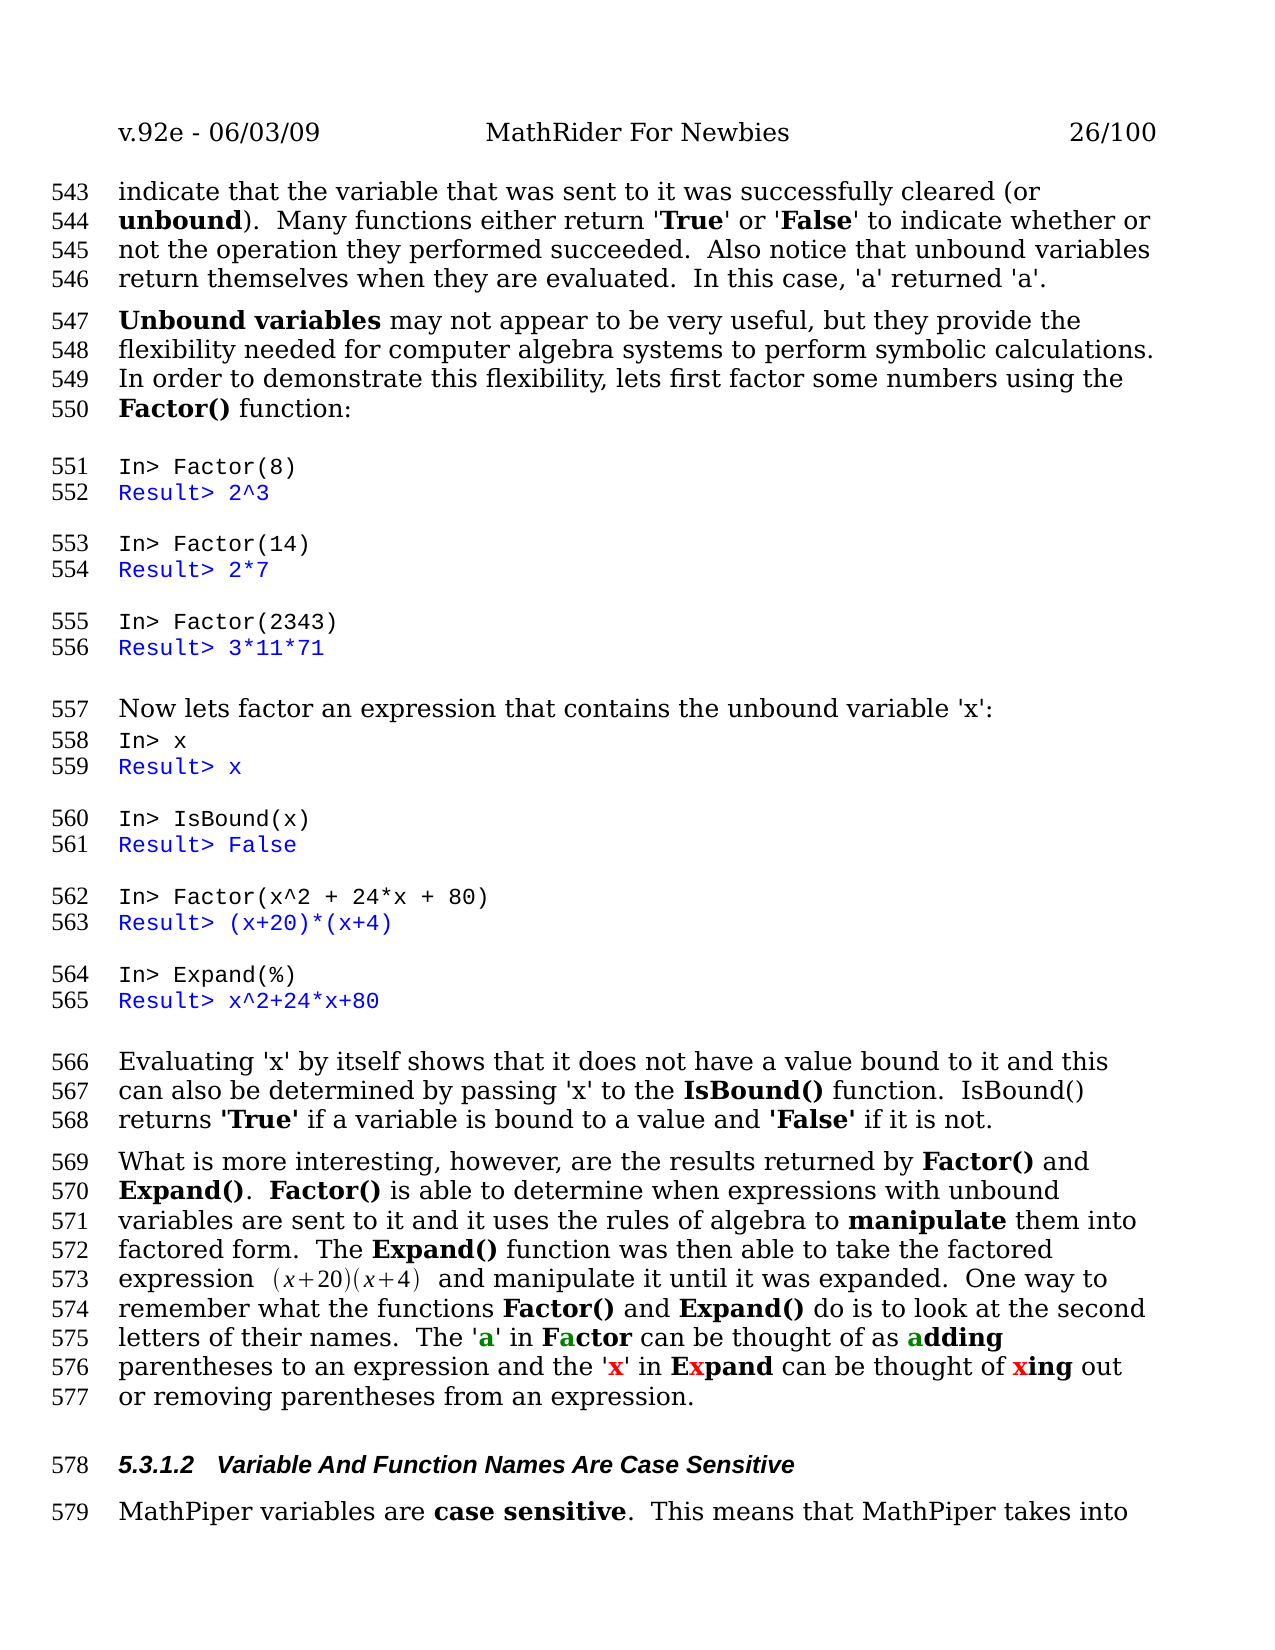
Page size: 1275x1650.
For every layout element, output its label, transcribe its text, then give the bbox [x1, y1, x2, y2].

text Unbound variables may not appear to be very useful, but they provide the flexibility needed for computer algebra systems to perform symbolic calculations. In order to demonstrate this flexibility, lets first factor some numbers using the Factor() function: [118, 306, 1157, 423]
text Now lets factor an expression that contains the unbound variable 'x': [118, 694, 1157, 724]
text Evaluating 'x' by itself shows that it does not have a value bound to it and this can also be determined by passing 'x' to the IsBound() function. IsBound() returns 'True' if a variable is bound to a value and 'False' if it is not. [118, 1047, 1157, 1135]
text In> Expand(%) [118, 963, 1157, 989]
subtitle Variable And Function Names Are Case Sensitive [118, 1450, 1157, 1478]
text In> IsBound(x) [118, 807, 1157, 833]
text Result> 3*11*71 [118, 637, 1157, 662]
text Result> x [118, 756, 1157, 782]
text Result> (x+20)*(x+4) [118, 911, 1157, 937]
text Result> 2^3 [118, 481, 1157, 507]
text In> Factor(8) [118, 455, 1157, 481]
text In> Factor(14) [118, 533, 1157, 559]
text Result> False [118, 833, 1157, 859]
text MathPiper variables are case sensitive. This means that MathPiper takes into [118, 1497, 1157, 1526]
text In> Factor(x^2 + 24*x + 80) [118, 885, 1157, 911]
text indicate that the variable that was sent to it was successfully cleared (or unbound). Many functions either return 'True' or 'False' to indicate whether or not the operation they performed succeeded. Also notice that unbound variables return themselves when they are evaluated. In this case, 'a' returned 'a'. [118, 177, 1157, 294]
text Result> x^2+24*x+80 [118, 989, 1157, 1015]
text Result> 2*7 [118, 559, 1157, 585]
text In> Factor(2343) [118, 611, 1157, 637]
text In> x [118, 730, 1157, 756]
text What is more interesting, however, are the results returned by Factor() and Expand(). Factor() is able to determine when expressions with unbound variables are sent to it and it uses the rules of algebra to manipulate them into factored form. The Expand() function was then able to take the factored expressionand manipulate it until it was expanded. One way to remember what the functions Factor() and Expand() do is to look at the second letters of their names. The 'a' in Factor can be thought of as adding parentheses to an expression and the 'x' in Expand can be thought of xing out or removing parentheses from an expression. [118, 1147, 1157, 1411]
